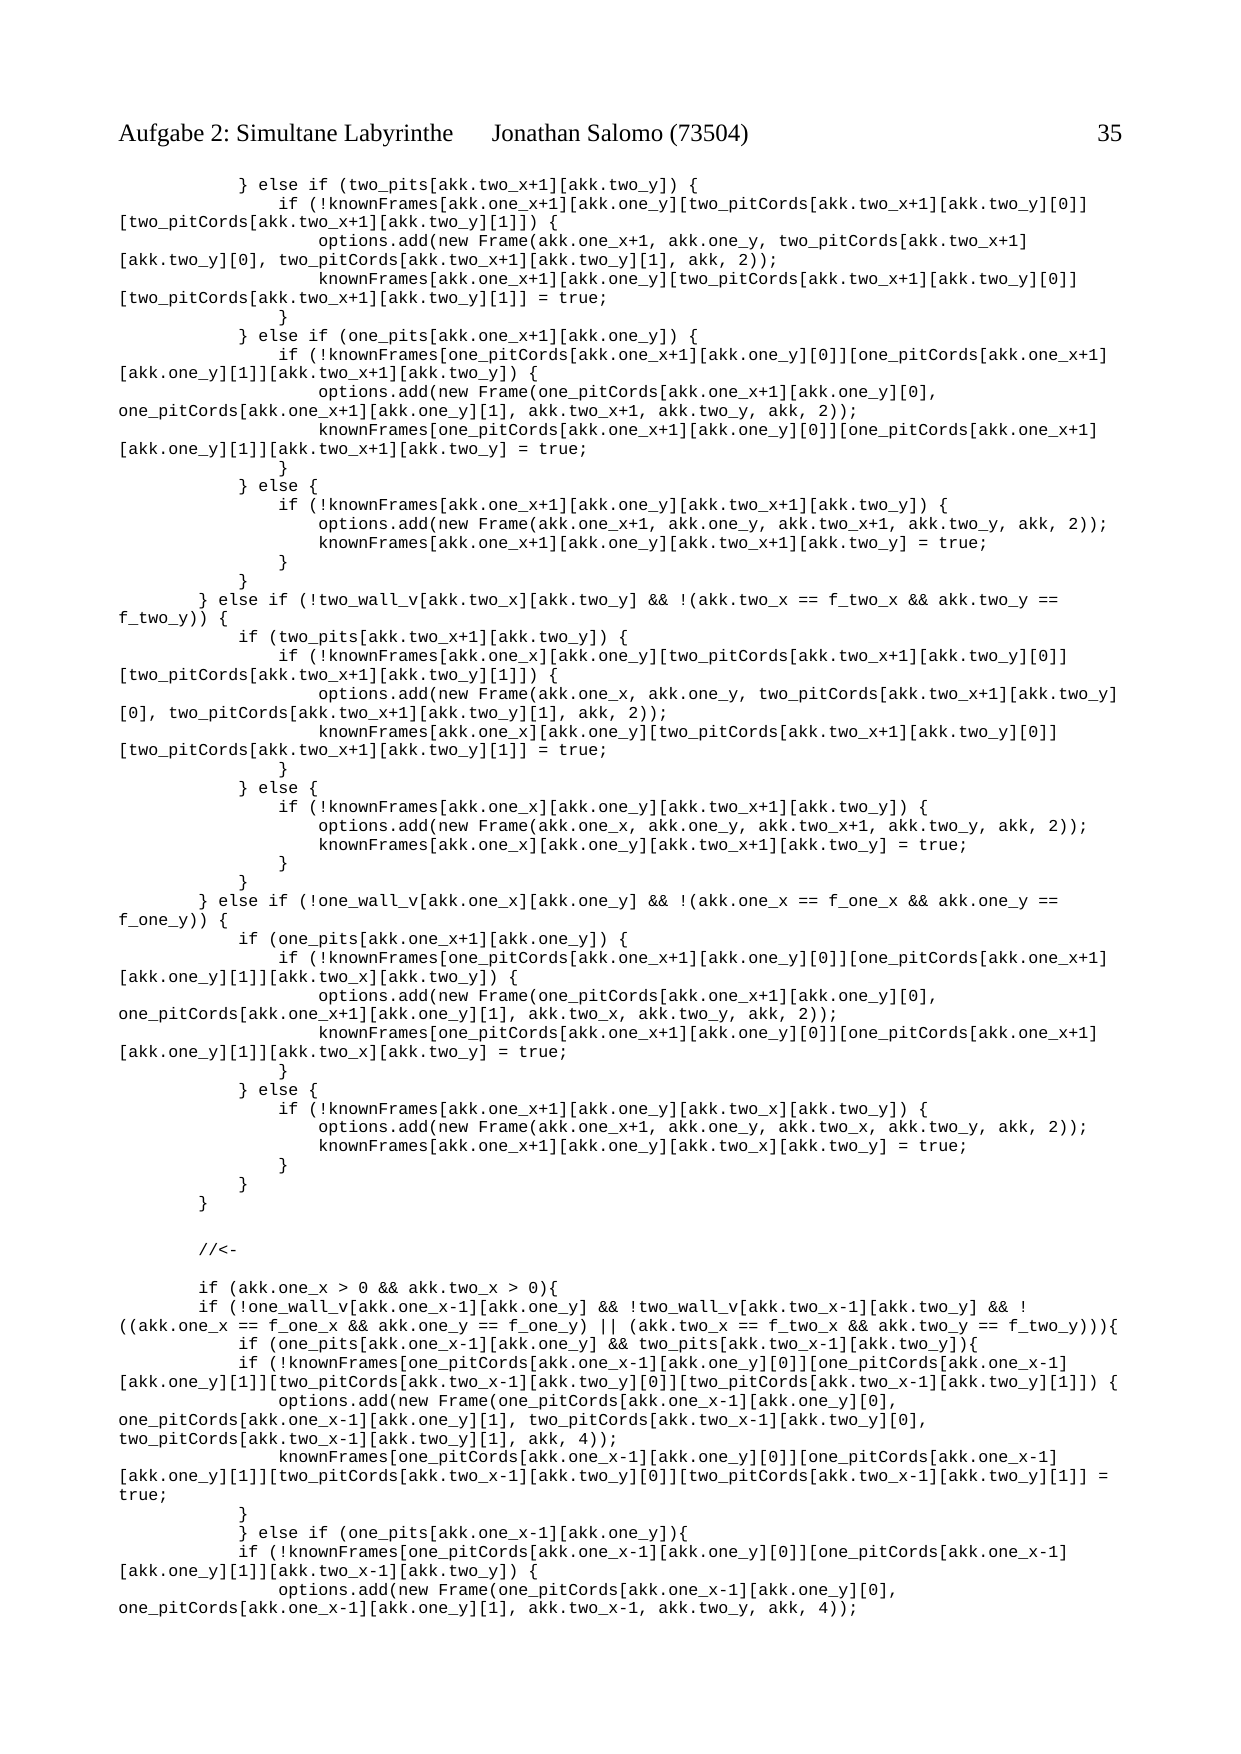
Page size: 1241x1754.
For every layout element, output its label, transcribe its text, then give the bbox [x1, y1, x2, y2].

text if (!knownFrames[akk.one_x][akk.one_y][akk.two_x+1][akk.two_y]) { [118, 798, 1122, 817]
text if (!knownFrames[akk.one_x+1][akk.one_y][two_pitCords[akk.two_x+1][akk.two_y][0]][two_pitCords[akk.two_x+1][akk.two_y][1]]) { [118, 195, 1122, 233]
text if (!knownFrames[one_pitCords[akk.one_x-1][akk.one_y][0]][one_pitCords[akk.one_x-1][akk.one_y][1]][akk.two_x-1][akk.two_y]) { [118, 1543, 1122, 1581]
text options.add(new Frame(akk.one_x+1, akk.one_y, two_pitCords[akk.two_x+1][akk.two_y][0], two_pitCords[akk.two_x+1][akk.two_y][1], akk, 2)); [118, 233, 1122, 271]
text } else { [118, 780, 1122, 798]
text } [118, 855, 1122, 874]
text } [118, 459, 1122, 478]
text } else if (one_pits[akk.one_x+1][akk.one_y]) { [118, 327, 1122, 346]
text options.add(new Frame(one_pitCords[akk.one_x-1][akk.one_y][0], one_pitCords[akk.one_x-1][akk.one_y][1], two_pitCords[akk.two_x-1][akk.two_y][0], two_pitCords[akk.two_x-1][akk.two_y][1], akk, 4)); [118, 1392, 1122, 1449]
text } [118, 553, 1122, 572]
text if (!knownFrames[one_pitCords[akk.one_x+1][akk.one_y][0]][one_pitCords[akk.one_x+1][akk.one_y][1]][akk.two_x+1][akk.two_y]) { [118, 346, 1122, 384]
text } else { [118, 1081, 1122, 1100]
text knownFrames[akk.one_x+1][akk.one_y][akk.two_x+1][akk.two_y] = true; [118, 534, 1122, 553]
text } else if (two_pits[akk.two_x+1][akk.two_y]) { [118, 176, 1122, 195]
text knownFrames[akk.one_x][akk.one_y][two_pitCords[akk.two_x+1][akk.two_y][0]][two_pitCords[akk.two_x+1][akk.two_y][1]] = true; [118, 723, 1122, 761]
text if (!knownFrames[akk.one_x][akk.one_y][two_pitCords[akk.two_x+1][akk.two_y][0]][two_pitCords[akk.two_x+1][akk.two_y][1]]) { [118, 648, 1122, 685]
text if (!knownFrames[one_pitCords[akk.one_x-1][akk.one_y][0]][one_pitCords[akk.one_x-1][akk.one_y][1]][two_pitCords[akk.two_x-1][akk.two_y][0]][two_pitCords[akk.two_x-1][akk.two_y][1]]) { [118, 1355, 1122, 1392]
text options.add(new Frame(akk.one_x, akk.one_y, two_pitCords[akk.two_x+1][akk.two_y][0], two_pitCords[akk.two_x+1][akk.two_y][1], akk, 2)); [118, 685, 1122, 723]
text } [118, 572, 1122, 591]
text options.add(new Frame(one_pitCords[akk.one_x+1][akk.one_y][0], one_pitCords[akk.one_x+1][akk.one_y][1], akk.two_x, akk.two_y, akk, 2)); [118, 987, 1122, 1025]
text } else if (!two_wall_v[akk.two_x][akk.two_y] && !(akk.two_x == f_two_x && akk.two_y == f_two_y)) { [118, 591, 1122, 629]
text knownFrames[one_pitCords[akk.one_x-1][akk.one_y][0]][one_pitCords[akk.one_x-1][akk.one_y][1]][two_pitCords[akk.two_x-1][akk.two_y][0]][two_pitCords[akk.two_x-1][akk.two_y][1]] = true; [118, 1449, 1122, 1506]
text } [118, 1176, 1122, 1194]
text if (one_pits[akk.one_x-1][akk.one_y] && two_pits[akk.two_x-1][akk.two_y]){ [118, 1336, 1122, 1355]
text options.add(new Frame(one_pitCords[akk.one_x+1][akk.one_y][0], one_pitCords[akk.one_x+1][akk.one_y][1], akk.two_x+1, akk.two_y, akk, 2)); [118, 384, 1122, 421]
text } else if (one_pits[akk.one_x-1][akk.one_y]){ [118, 1524, 1122, 1543]
text knownFrames[akk.one_x+1][akk.one_y][akk.two_x][akk.two_y] = true; [118, 1138, 1122, 1157]
text } [118, 874, 1122, 893]
text if (two_pits[akk.two_x+1][akk.two_y]) { [118, 629, 1122, 648]
text options.add(new Frame(akk.one_x+1, akk.one_y, akk.two_x, akk.two_y, akk, 2)); [118, 1119, 1122, 1138]
text options.add(new Frame(one_pitCords[akk.one_x-1][akk.one_y][0], one_pitCords[akk.one_x-1][akk.one_y][1], akk.two_x-1, akk.two_y, akk, 4)); [118, 1581, 1122, 1619]
text if (!knownFrames[one_pitCords[akk.one_x+1][akk.one_y][0]][one_pitCords[akk.one_x+1][akk.one_y][1]][akk.two_x][akk.two_y]) { [118, 949, 1122, 987]
text options.add(new Frame(akk.one_x, akk.one_y, akk.two_x+1, akk.two_y, akk, 2)); [118, 817, 1122, 836]
text //<- [118, 1242, 1122, 1261]
text if (!one_wall_v[akk.one_x-1][akk.one_y] && !two_wall_v[akk.two_x-1][akk.two_y] && !((akk.one_x == f_one_x && akk.one_y == f_one_y) || (akk.two_x == f_two_x && akk.two_y == f_two_y))){ [118, 1298, 1122, 1336]
text if (!knownFrames[akk.one_x+1][akk.one_y][akk.two_x+1][akk.two_y]) { [118, 497, 1122, 516]
text if (!knownFrames[akk.one_x+1][akk.one_y][akk.two_x][akk.two_y]) { [118, 1100, 1122, 1119]
text knownFrames[akk.one_x][akk.one_y][akk.two_x+1][akk.two_y] = true; [118, 836, 1122, 855]
text } else if (!one_wall_v[akk.one_x][akk.one_y] && !(akk.one_x == f_one_x && akk.one_y == f_one_y)) { [118, 893, 1122, 931]
text if (akk.one_x > 0 && akk.two_x > 0){ [118, 1279, 1122, 1298]
text knownFrames[one_pitCords[akk.one_x+1][akk.one_y][0]][one_pitCords[akk.one_x+1][akk.one_y][1]][akk.two_x+1][akk.two_y] = true; [118, 421, 1122, 459]
text } [118, 308, 1122, 327]
text } [118, 761, 1122, 780]
text } else { [118, 478, 1122, 497]
text if (one_pits[akk.one_x+1][akk.one_y]) { [118, 931, 1122, 949]
text options.add(new Frame(akk.one_x+1, akk.one_y, akk.two_x+1, akk.two_y, akk, 2)); [118, 516, 1122, 534]
text } [118, 1506, 1122, 1524]
text knownFrames[one_pitCords[akk.one_x+1][akk.one_y][0]][one_pitCords[akk.one_x+1][akk.one_y][1]][akk.two_x][akk.two_y] = true; [118, 1025, 1122, 1062]
text } [118, 1062, 1122, 1081]
text knownFrames[akk.one_x+1][akk.one_y][two_pitCords[akk.two_x+1][akk.two_y][0]][two_pitCords[akk.two_x+1][akk.two_y][1]] = true; [118, 271, 1122, 308]
text } [118, 1157, 1122, 1176]
text } [118, 1194, 1122, 1213]
